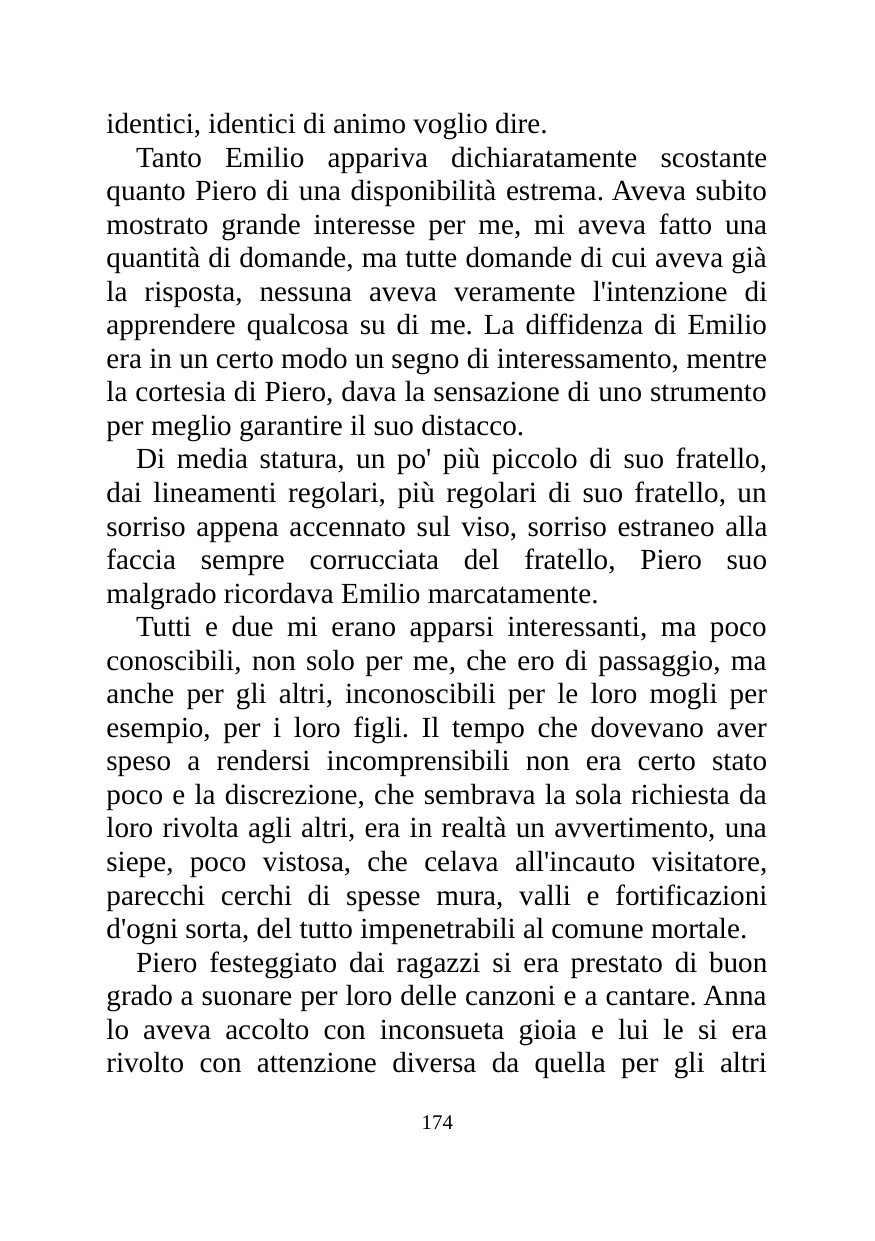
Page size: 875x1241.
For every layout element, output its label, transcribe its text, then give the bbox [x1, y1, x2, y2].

text Di media statura, un po' più piccolo di suo fratello, dai lineamenti regolari, più regolari di suo fratello, un sorriso appena accennato sul viso, sorriso estraneo alla faccia sempre corrucciata del fratello, Piero suo malgrado ricordava Emilio marcatamente. [106, 442, 768, 609]
text Tanto Emilio appariva dichiaratamente scostante quanto Piero di una disponibilità estrema. Aveva subito mostrato grande interesse per me, mi aveva fatto una quantità di domande, ma tutte domande di cui aveva già la risposta, nessuna aveva veramente l'intenzione di apprendere qualcosa su di me. La diffidenza di Emilio era in un certo modo un segno di interessamento, mentre la cortesia di Piero, dava la sensazione di uno strumento per meglio garantire il suo distacco. [106, 140, 768, 442]
text Tutti e due mi erano apparsi interessanti, ma poco conoscibili, non solo per me, che ero di passaggio, ma anche per gli altri, inconoscibili per le loro mogli per esempio, per i loro figli. Il tempo che dovevano aver speso a rendersi incomprensibili non era certo stato poco e la discrezione, che sembrava la sola richiesta da loro rivolta agli altri, era in realtà un avvertimento, una siepe, poco vistosa, che celava all'incauto visitatore, parecchi cerchi di spesse mura, valli e fortificazioni d'ogni sorta, del tutto impenetrabili al comune mortale. [106, 609, 768, 945]
text identici, identici di animo voglio dire. [106, 106, 768, 140]
text Piero festeggiato dai ragazzi si era prestato di buon grado a suonare per loro delle canzoni e a cantare. Anna lo aveva accolto con inconsueta gioia e lui le si era rivolto con attenzione diversa da quella per gli altri [106, 945, 768, 1079]
